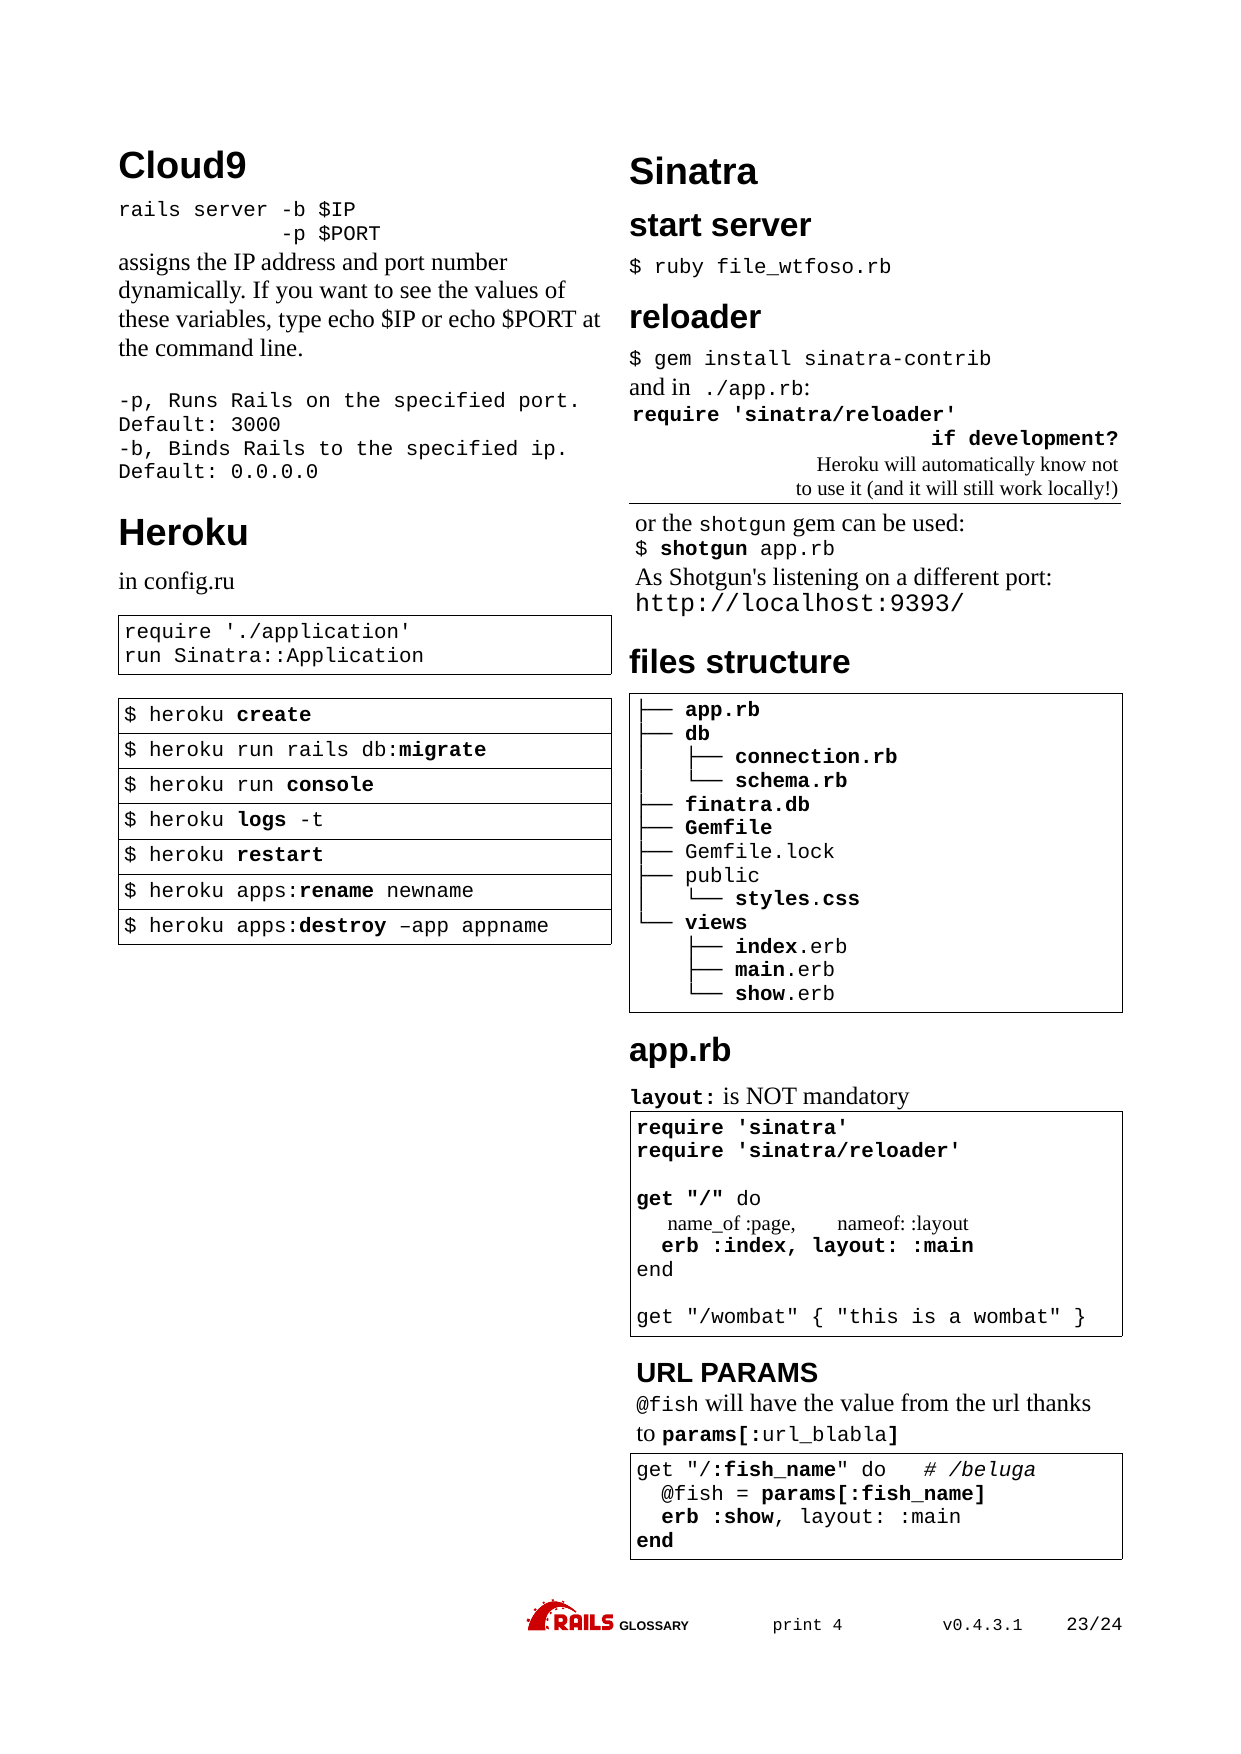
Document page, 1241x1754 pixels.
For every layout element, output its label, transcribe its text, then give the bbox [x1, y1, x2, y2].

table_cell $ heroku apps:destroy –app appname [119, 910, 611, 944]
table_header require './application' run Sinatra::Application [119, 616, 611, 674]
subtitle Cloud9 [118, 143, 611, 187]
text assigns the IP address and port number dynamically. If you want to see the values of these variables, type echo $IP or echo $PORT at the command line. [118, 247, 611, 362]
subtitle start server [629, 204, 1122, 243]
subtitle Heroku [118, 510, 611, 553]
text rails server -b $IP [118, 199, 611, 223]
table_cell $ heroku run rails db:migrate [119, 734, 611, 768]
subtitle files structure [629, 642, 1122, 681]
subtitle Sinatra [629, 149, 1122, 193]
text $ gem install sinatra-contrib [629, 348, 1122, 372]
table_cell $ heroku run console [119, 769, 611, 803]
text layout: is NOT mandatory [629, 1081, 1122, 1111]
table_cell $ heroku apps:rename newname [119, 875, 611, 909]
text -p, Runs Rails on the specified port. Default: 3000 -b, Binds Rails to the specified ip. Default: 0.0.0.0 [118, 390, 611, 485]
table_cell $ heroku restart [119, 840, 611, 874]
text $ ruby file_wtfoso.rb [629, 256, 1122, 279]
text -p $PORT [118, 223, 611, 247]
subtitle app.rb [629, 1030, 1122, 1069]
table_cell URL PARAMS @fish will have the value from the url thanks to params[:url_blabla] [630, 1337, 1122, 1453]
text in config.ru [118, 566, 611, 595]
table_header $ heroku create [119, 699, 611, 733]
table_cell $ heroku logs -t [119, 804, 611, 838]
table_header require 'sinatra/reloader' if development? Heroku will automatically know not to use it (and it will still work locally!) [629, 401, 1121, 503]
table_cell or the shotgun gem can be used: $ shotgun app.rb As Shotgun's listening on a different port: http://localhost:9393/ [629, 504, 1121, 624]
table_cell get "/:fish_name" do # /beluga @fish = params[:fish_name] erb :show, layout: :main end [631, 1454, 1122, 1559]
table_header ├── app.rb ├── db │ ├── connection.rb │ └── schema.rb ├── finatra.db ├── Gemfile ├── Gemfile.lock ├── public │ └── styles.css └── views ├── index.erb ├── main.erb └── show.erb [630, 694, 1122, 1012]
subtitle reloader [629, 297, 1122, 336]
table_header require 'sinatra' require 'sinatra/reloader' get "/" do name_of :page, nameof: :layout erb :index, layout: :main end get "/wombat" { "this is a wombat" } [631, 1112, 1122, 1336]
text and in ./app.rb: [629, 372, 1122, 401]
